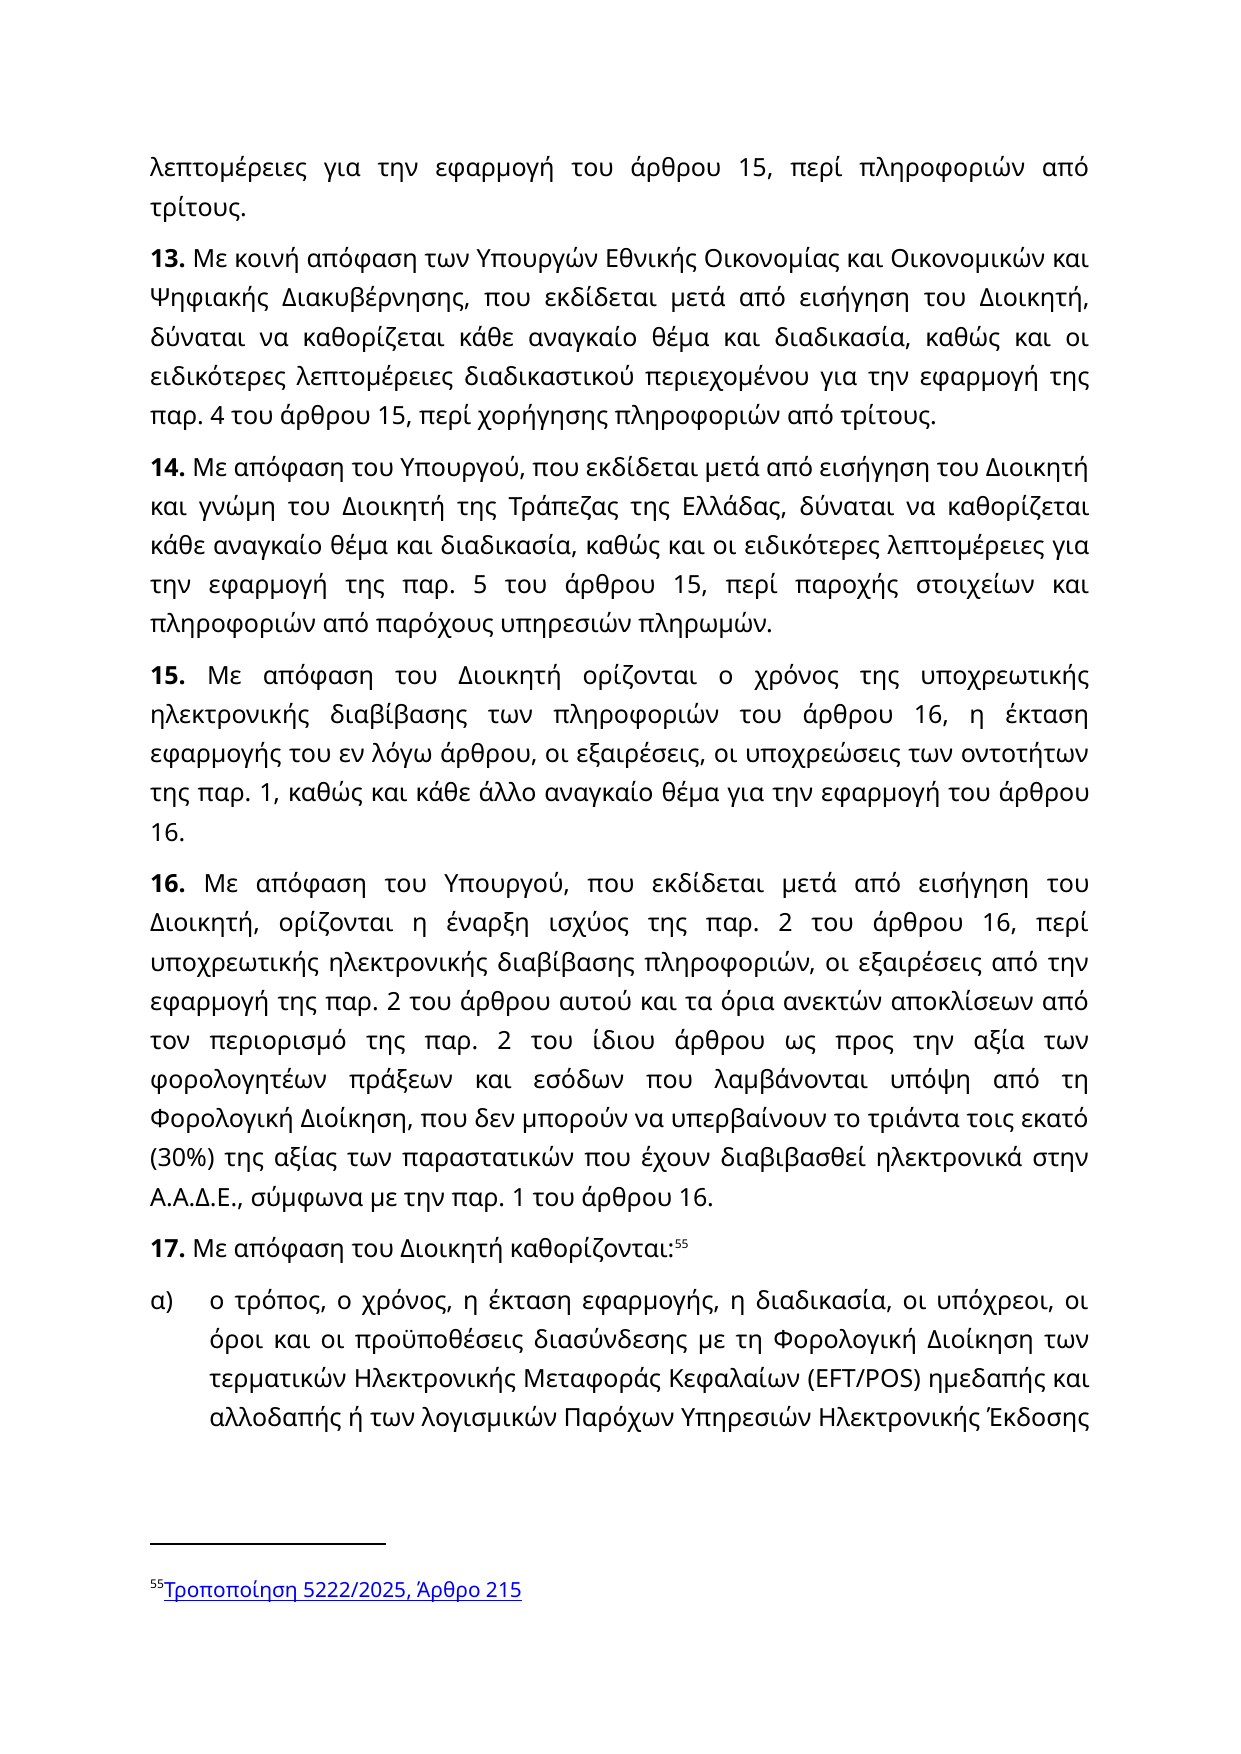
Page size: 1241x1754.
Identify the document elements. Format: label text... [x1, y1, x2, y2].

text λεπτομέρειες για την εφαρμογή του άρθρου 15, περί πληροφοριών από τρίτους. [150, 150, 1090, 223]
text 16. Με απόφαση του Υπουργού, που εκδίδεται μετά από εισήγηση του Διοικητή, ορίζονται η έναρξη ισχύος της παρ. 2 του άρθρου 16, περί υποχρεωτικής ηλεκτρονικής διαβίβασης πληροφοριών, οι εξαιρέσεις από την εφαρμογή της παρ. 2 του άρθρου αυτού και τα όρια ανεκτών αποκλίσεων από τον περιορισμό της παρ. 2 του ίδιου άρθρου ως προς την αξία των φορολογητέων πράξεων και εσόδων που λαμβάνονται υπόψη από τη Φορολογική Διοίκηση, που δεν μπορούν να υπερβαίνουν το τριάντα τοις εκατό (30%) της αξίας των παραστατικών που έχουν διαβιβασθεί ηλεκτρονικά στην Α.Α.Δ.Ε., σύμφωνα με την παρ. 1 του άρθρου 16. [150, 866, 1090, 1213]
text 15. Με απόφαση του Διοικητή ορίζονται ο χρόνος της υποχρεωτικής ηλεκτρονικής διαβίβασης των πληροφοριών του άρθρου 16, η έκταση εφαρμογής του εν λόγω άρθρου, οι εξαιρέσεις, οι υποχρεώσεις των οντοτήτων της παρ. 1, καθώς και κάθε άλλο αναγκαίο θέμα για την εφαρμογή του άρθρου 16. [150, 657, 1090, 848]
list α) ο τρόπος, ο χρόνος, η έκταση εφαρμογής, η διαδικασία, οι υπόχρεοι, οι όροι και οι προϋποθέσεις διασύνδεσης με τη Φορολογική Διοίκηση των τερματικών Ηλεκτρονικής Μεταφοράς Κεφαλαίων (EFT/POS) ημεδαπής και αλλοδαπής ή των λογισμικών Παρόχων Υπηρεσιών Ηλεκτρονικής Έκδοσης [150, 1282, 1090, 1434]
text 14. Με απόφαση του Υπουργού, που εκδίδεται μετά από εισήγηση του Διοικητή και γνώμη του Διοικητή της Τράπεζας της Ελλάδας, δύναται να καθορίζεται κάθε αναγκαίο θέμα και διαδικασία, καθώς και οι ειδικότερες λεπτομέρειες για την εφαρμογή της παρ. 5 του άρθρου 15, περί παροχής στοιχείων και πληροφοριών από παρόχους υπηρεσιών πληρωμών. [150, 449, 1090, 640]
text 17. Με απόφαση του Διοικητή καθορίζονται: [150, 1231, 1090, 1265]
text Τροποποίηση 5222/2025, Άρθρο 215 [150, 1576, 1090, 1604]
text 13. Με κοινή απόφαση των Υπουργών Εθνικής Οικονομίας και Οικονομικών και Ψηφιακής Διακυβέρνησης, που εκδίδεται μετά από εισήγηση του Διοικητή, δύναται να καθορίζεται κάθε αναγκαίο θέμα και διαδικασία, καθώς και οι ειδικότερες λεπτομέρειες διαδικαστικού περιεχομένου για την εφαρμογή της παρ. 4 του άρθρου 15, περί χορήγησης πληροφοριών από τρίτους. [150, 241, 1090, 432]
